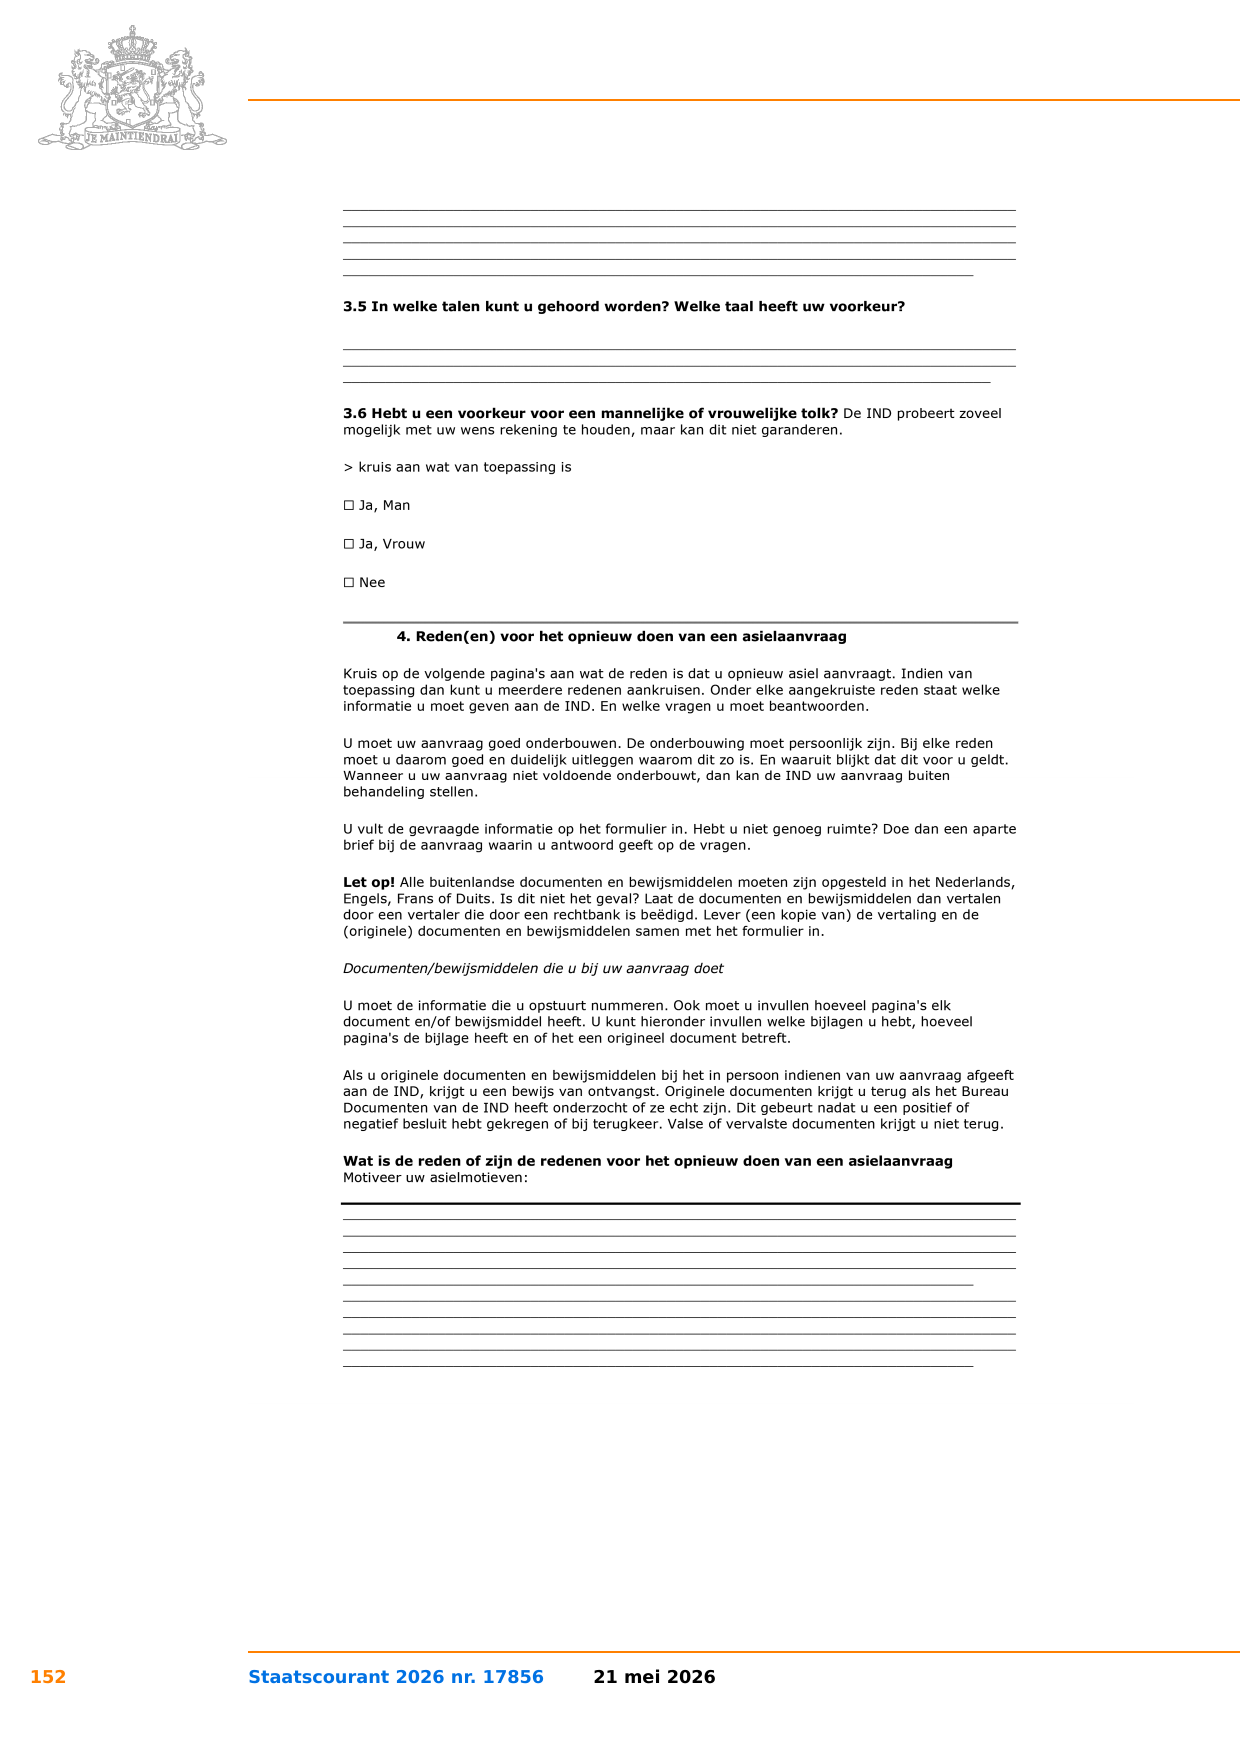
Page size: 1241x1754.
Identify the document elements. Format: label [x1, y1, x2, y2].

picture [248, 151, 1134, 1404]
picture [38, 25, 227, 150]
